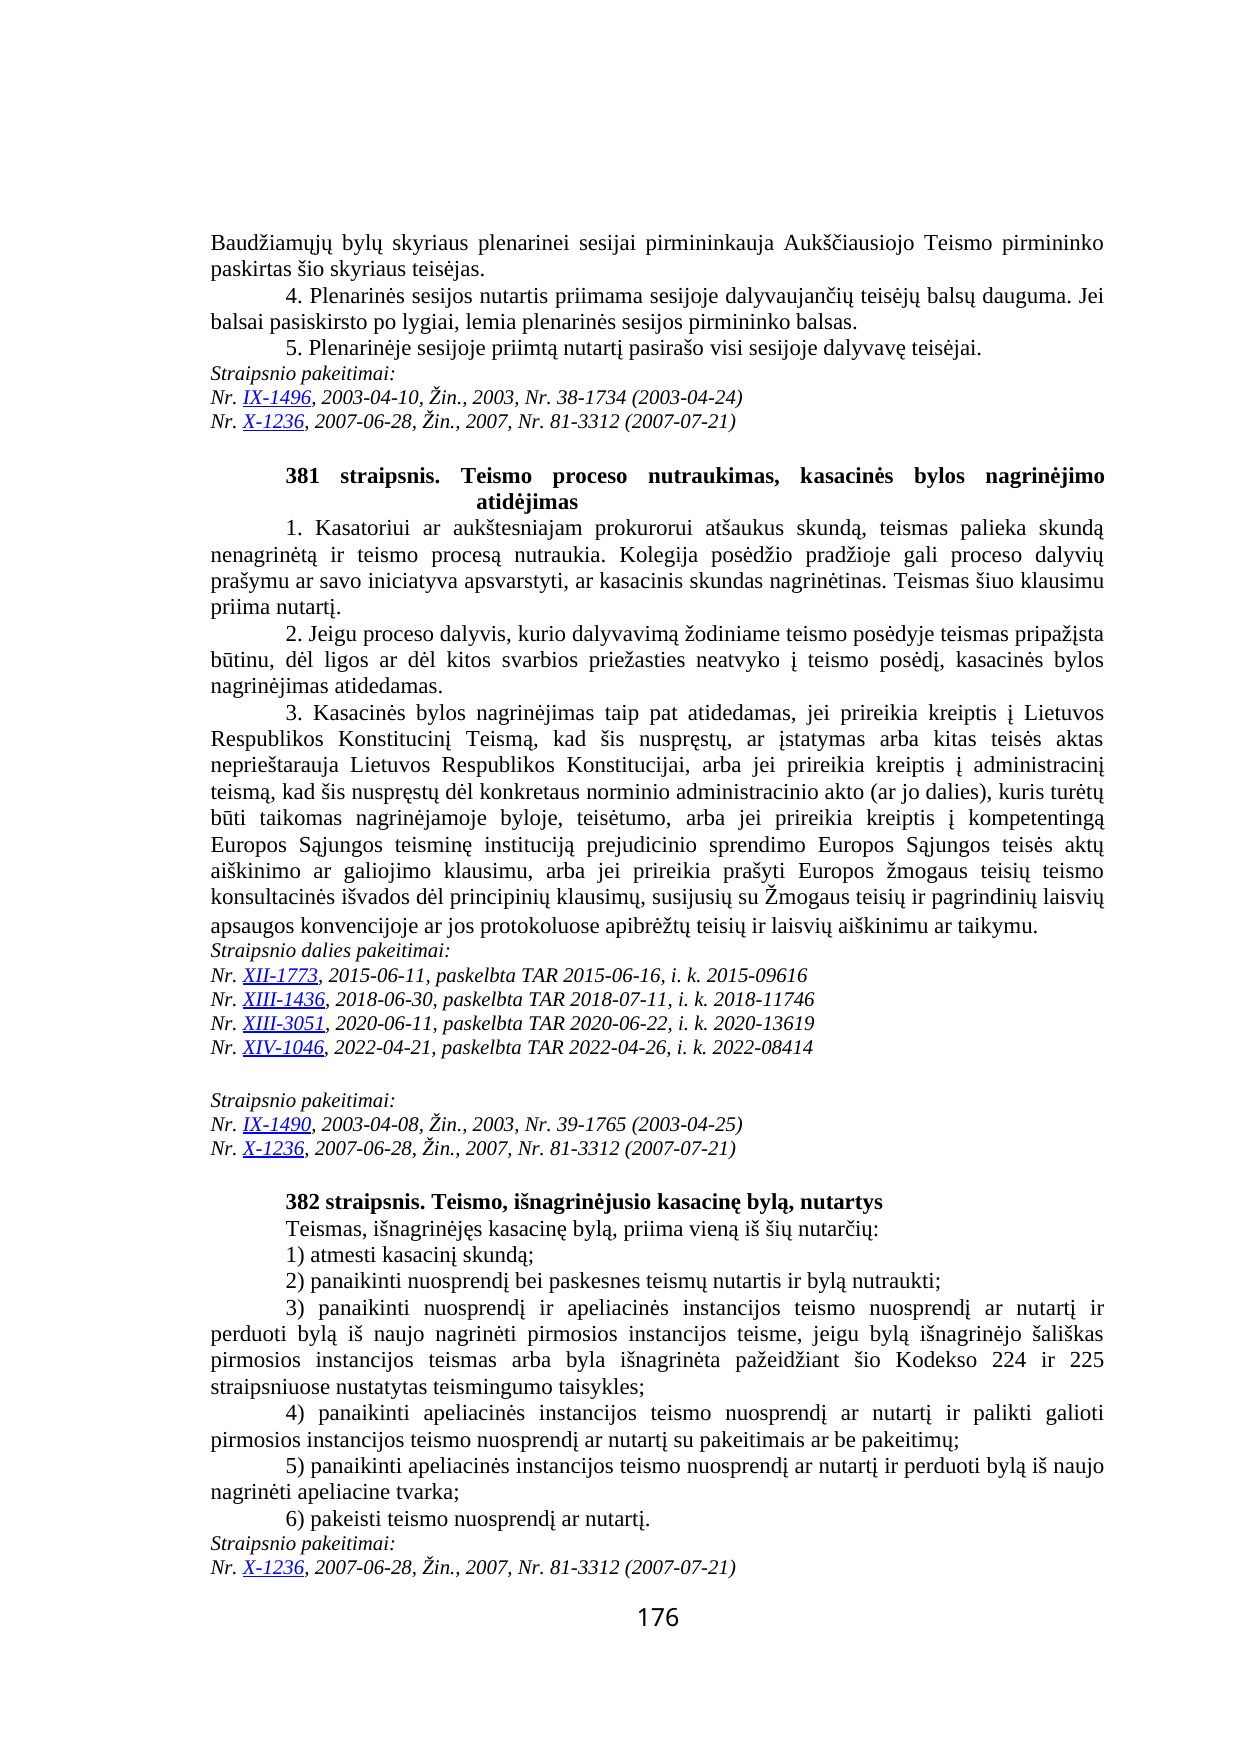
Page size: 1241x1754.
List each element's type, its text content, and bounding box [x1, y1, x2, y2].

text Baudžiamųjų bylų skyriaus plenarinei sesijai pirmininkauja Aukščiausiojo Teismo pirmininko paskirtas šio skyriaus teisėjas. [210, 229, 1105, 282]
text Nr. XIV-1046, 2022-04-21, paskelbta TAR 2022-04-26, i. k. 2022-08414 [210, 1035, 1105, 1059]
text 382 straipsnis. Teismo, išnagrinėjusio kasacinę bylą, nutartys [210, 1188, 1105, 1215]
text Nr. XII-1773, 2015-06-11, paskelbta TAR 2015-06-16, i. k. 2015-09616 [210, 962, 1105, 987]
text 381 straipsnis. Teismo proceso nutraukimas, kasacinės bylos nagrinėjimo atidėjimas [285, 462, 1105, 514]
text Nr. X-1236, 2007-06-28, Žin., 2007, Nr. 81-3312 (2007-07-21) [210, 409, 1105, 433]
text 2) panaikinti nuosprendį bei paskesnes teismų nutartis ir bylą nutraukti; [210, 1267, 1105, 1294]
text Nr. IX-1490, 2003-04-08, Žin., 2003, Nr. 39-1765 (2003-04-25) [210, 1112, 1105, 1136]
text 1. Kasatoriui ar aukštesniajam prokurorui atšaukus skundą, teismas palieka skundą nenagrinėtą ir teismo procesą nutraukia. Kolegija posėdžio pradžioje gali proceso dalyvių prašymu ar savo iniciatyva apsvarstyti, ar kasacinis skundas nagrinėtinas. Teismas šiuo klausimu priima nutartį. [210, 514, 1105, 620]
text Straipsnio pakeitimai: [210, 1531, 1105, 1555]
text 5) panaikinti apeliacinės instancijos teismo nuosprendį ar nutartį ir perduoti bylą iš naujo nagrinėti apeliacine tvarka; [210, 1452, 1105, 1505]
text 6) pakeisti teismo nuosprendį ar nutartį. [210, 1505, 1105, 1531]
text Straipsnio pakeitimai: [210, 361, 1105, 385]
text Nr. X-1236, 2007-06-28, Žin., 2007, Nr. 81-3312 (2007-07-21) [210, 1555, 1105, 1579]
text Nr. XIII-1436, 2018-06-30, paskelbta TAR 2018-07-11, i. k. 2018-11746 [210, 987, 1105, 1011]
text Straipsnio dalies pakeitimai: [210, 938, 1105, 962]
text Straipsnio pakeitimai: [210, 1087, 1105, 1112]
text Teismas, išnagrinėjęs kasacinę bylą, priima vieną iš šių nutarčių: [210, 1215, 1105, 1241]
text 3. Kasacinės bylos nagrinėjimas taip pat atidedamas, jei prireikia kreiptis į Lietuvos Respublikos Konstitucinį Teismą, kad šis nuspręstų, ar įstatymas arba kitas teisės aktas neprieštarauja Lietuvos Respublikos Konstitucijai, arba jei prireikia kreiptis į administracinį teismą, kad šis nuspręstų dėl konkretaus norminio administracinio akto (ar jo dalies), kuris turėtų būti taikomas nagrinėjamoje byloje, teisėtumo, arba jei prireikia kreiptis į kompetentingą Europos Sąjungos teisminę instituciją prejudicinio sprendimo Europos Sąjungos teisės aktų aiškinimo ar galiojimo klausimu, arba jei prireikia prašyti Europos žmogaus teisių teismo konsultacinės išvados dėl principinių klausimų, susijusių su Žmogaus teisių ir pagrindinių laisvių apsaugos konvencijoje ar jos protokoluose apibrėžtų teisių ir laisvių aiškinimu ar taikymu. [210, 699, 1105, 938]
text 4. Plenarinės sesijos nutartis priimama sesijoje dalyvaujančių teisėjų balsų dauguma. Jei balsai pasiskirsto po lygiai, lemia plenarinės sesijos pirmininko balsas. [210, 282, 1105, 334]
text Nr. XIII-3051, 2020-06-11, paskelbta TAR 2020-06-22, i. k. 2020-13619 [210, 1011, 1105, 1035]
text 1) atmesti kasacinį skundą; [210, 1241, 1105, 1267]
text Nr. IX-1496, 2003-04-10, Žin., 2003, Nr. 38-1734 (2003-04-24) [210, 385, 1105, 409]
text 4) panaikinti apeliacinės instancijos teismo nuosprendį ar nutartį ir palikti galioti pirmosios instancijos teismo nuosprendį ar nutartį su pakeitimais ar be pakeitimų; [210, 1399, 1105, 1452]
text 3) panaikinti nuosprendį ir apeliacinės instancijos teismo nuosprendį ar nutartį ir perduoti bylą iš naujo nagrinėti pirmosios instancijos teisme, jeigu bylą išnagrinėjo šališkas pirmosios instancijos teismas arba byla išnagrinėta pažeidžiant šio Kodekso 224 ir 225 straipsniuose nustatytas teismingumo taisykles; [210, 1294, 1105, 1399]
text Nr. X-1236, 2007-06-28, Žin., 2007, Nr. 81-3312 (2007-07-21) [210, 1136, 1105, 1160]
text 2. Jeigu proceso dalyvis, kurio dalyvavimą žodiniame teismo posėdyje teismas pripažįsta būtinu, dėl ligos ar dėl kitos svarbios priežasties neatvyko į teismo posėdį, kasacinės bylos nagrinėjimas atidedamas. [210, 620, 1105, 699]
text 5. Plenarinėje sesijoje priimtą nutartį pasirašo visi sesijoje dalyvavę teisėjai. [210, 334, 1105, 361]
